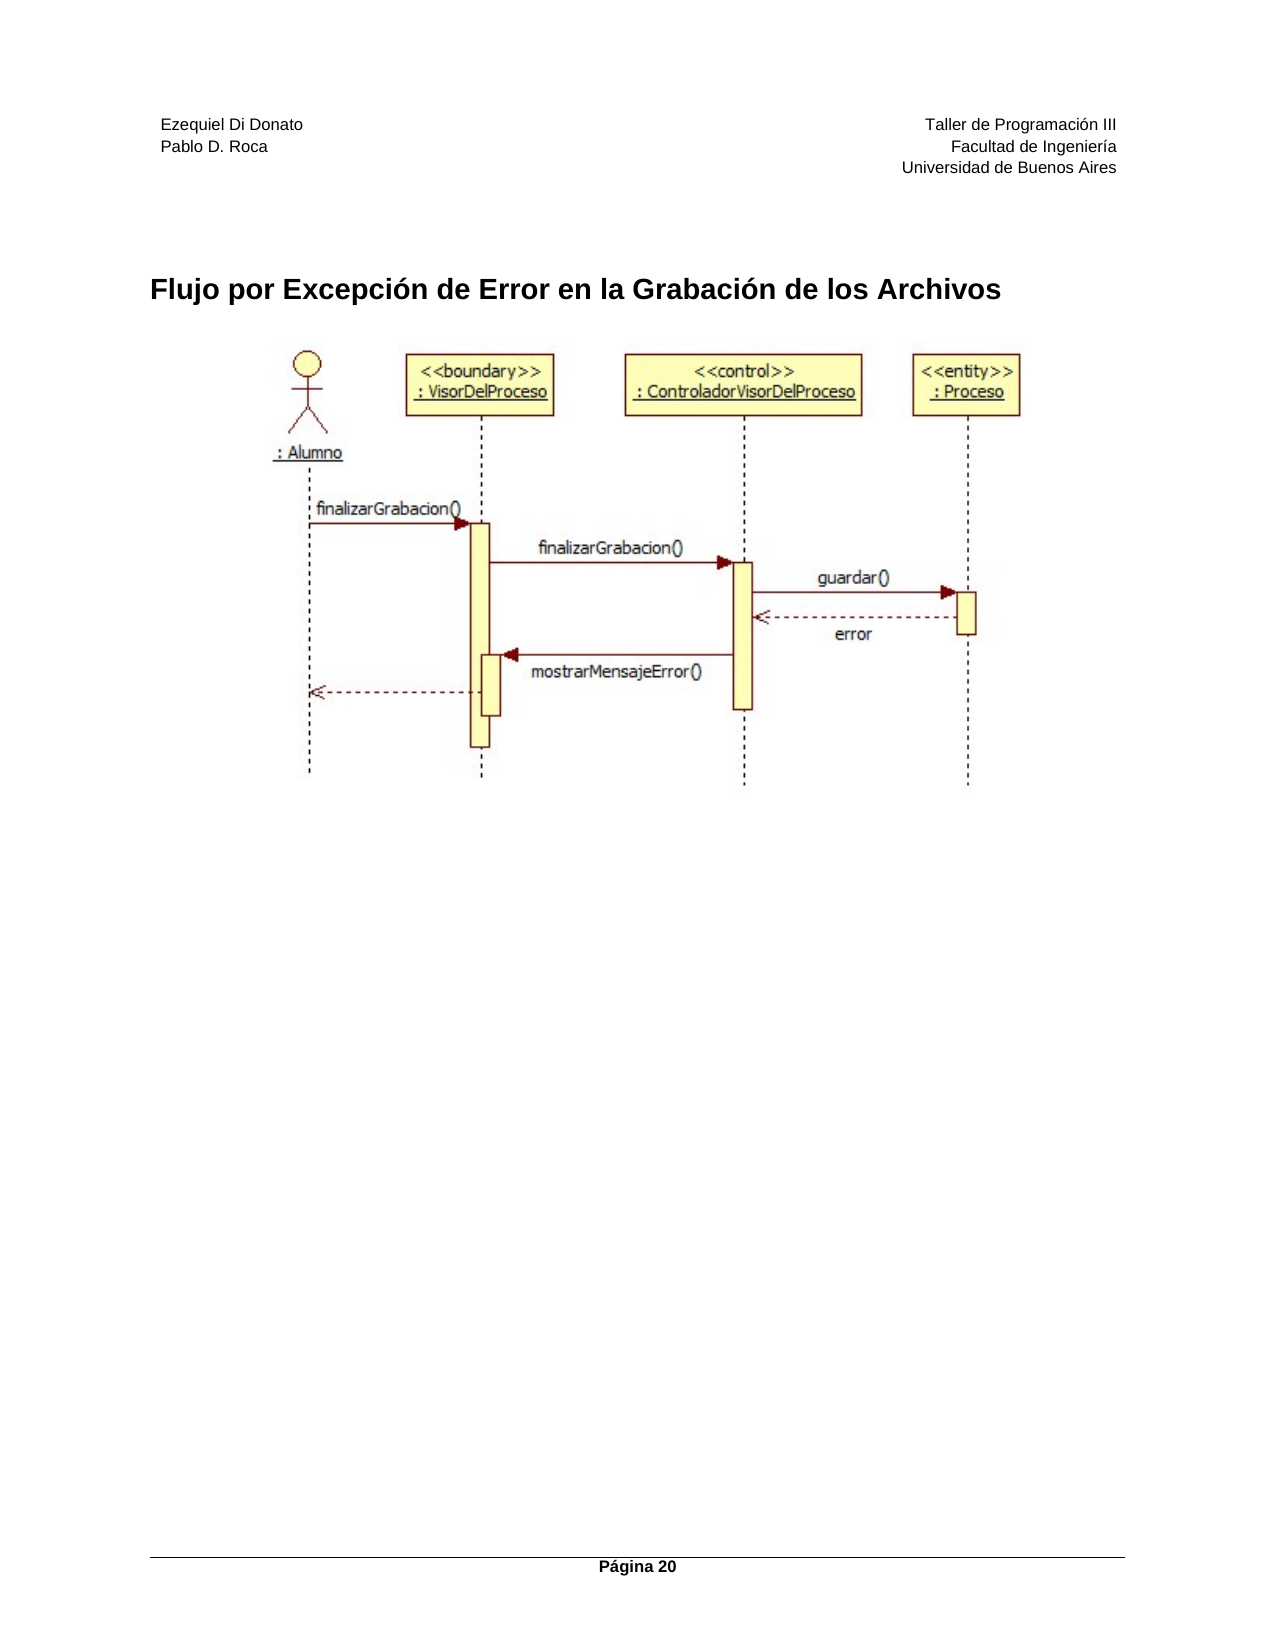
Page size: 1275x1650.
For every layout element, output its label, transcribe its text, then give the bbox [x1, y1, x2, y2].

picture [223, 318, 1052, 817]
subtitle Flujo por Excepción de Error en la Grabación de los Archivos [150, 273, 1125, 305]
